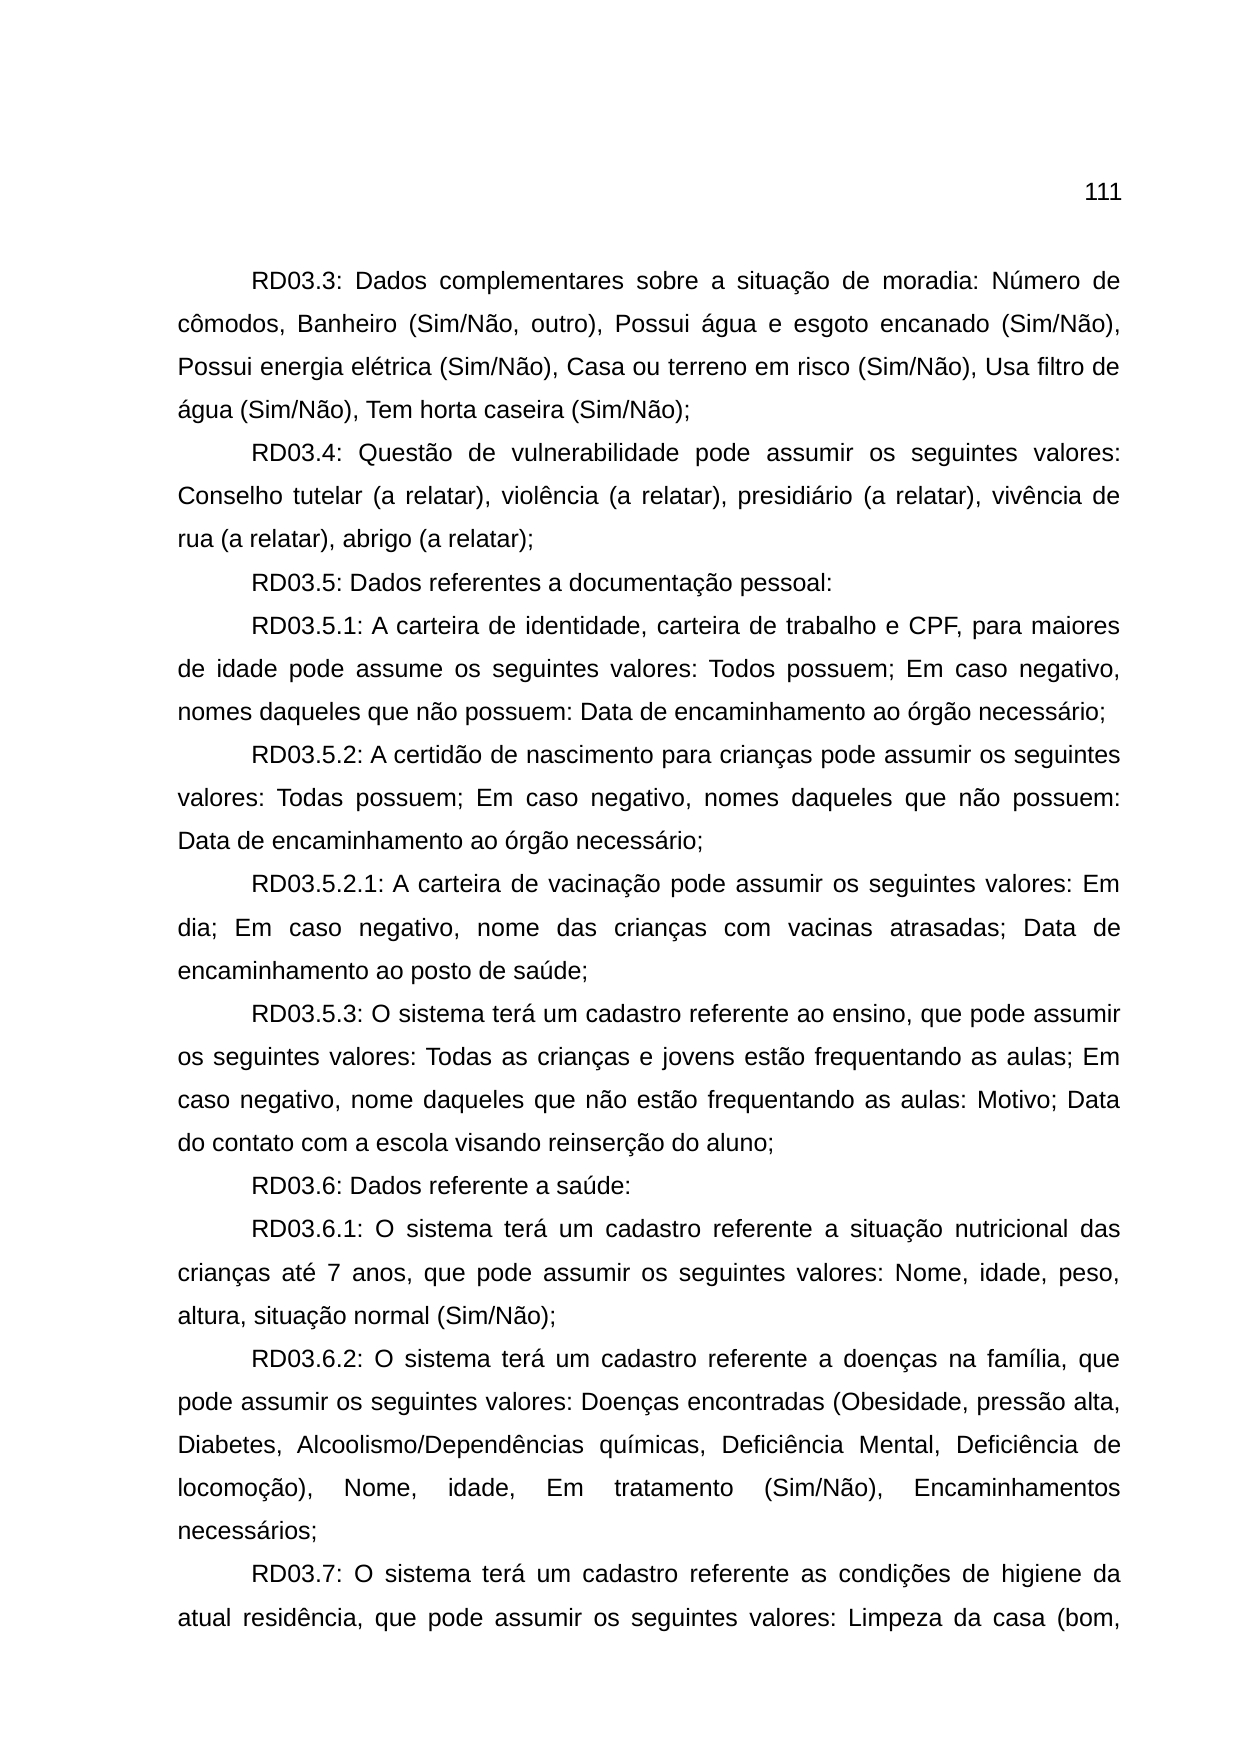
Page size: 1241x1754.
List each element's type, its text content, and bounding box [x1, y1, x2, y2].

text RD03.5.2.1: A carteira de vacinação pode assumir os seguintes valores: Em dia; Em caso negativo, nome das crianças com vacinas atrasadas; Data de encaminhamento ao posto de saúde; [177, 869, 1122, 984]
text RD03.7: O sistema terá um cadastro referente as condições de higiene da atual residência, que pode assumir os seguintes valores: Limpeza da casa (bom, [177, 1559, 1122, 1631]
text RD03.5.1: A carteira de identidade, carteira de trabalho e CPF, para maiores de idade pode assume os seguintes valores: Todos possuem; Em caso negativo, nomes daqueles que não possuem: Data de encaminhamento ao órgão necessário; [177, 611, 1122, 726]
text RD03.6: Dados referente a saúde: [177, 1171, 1122, 1200]
text RD03.5: Dados referentes a documentação pessoal: [177, 568, 1122, 596]
text RD03.3: Dados complementares sobre a situação de moradia: Número de cômodos, Banheiro (Sim/Não, outro), Possui água e esgoto encanado (Sim/Não), Possui energia elétrica (Sim/Não), Casa ou terreno em risco (Sim/Não), Usa filtro de água (Sim/Não), Tem horta caseira (Sim/Não); [177, 266, 1122, 424]
text RD03.5.3: O sistema terá um cadastro referente ao ensino, que pode assumir os seguintes valores: Todas as crianças e jovens estão frequentando as aulas; Em caso negativo, nome daqueles que não estão frequentando as aulas: Motivo; Data do contato com a escola visando reinserção do aluno; [177, 999, 1122, 1157]
text RD03.4: Questão de vulnerabilidade pode assumir os seguintes valores: Conselho tutelar (a relatar), violência (a relatar), presidiário (a relatar), vivência de rua (a relatar), abrigo (a relatar); [177, 438, 1122, 553]
text RD03.6.1: O sistema terá um cadastro referente a situação nutricional das crianças até 7 anos, que pode assumir os seguintes valores: Nome, idade, peso, altura, situação normal (Sim/Não); [177, 1214, 1122, 1329]
text RD03.6.2: O sistema terá um cadastro referente a doenças na família, que pode assumir os seguintes valores: Doenças encontradas (Obesidade, pressão alta, Diabetes, Alcoolismo/Dependências químicas, Deficiência Mental, Deficiência de locomoção), Nome, idade, Em tratamento (Sim/Não), Encaminhamentos necessários; [177, 1344, 1122, 1545]
text RD03.5.2: A certidão de nascimento para crianças pode assumir os seguintes valores: Todas possuem; Em caso negativo, nomes daqueles que não possuem: Data de encaminhamento ao órgão necessário; [177, 740, 1122, 855]
